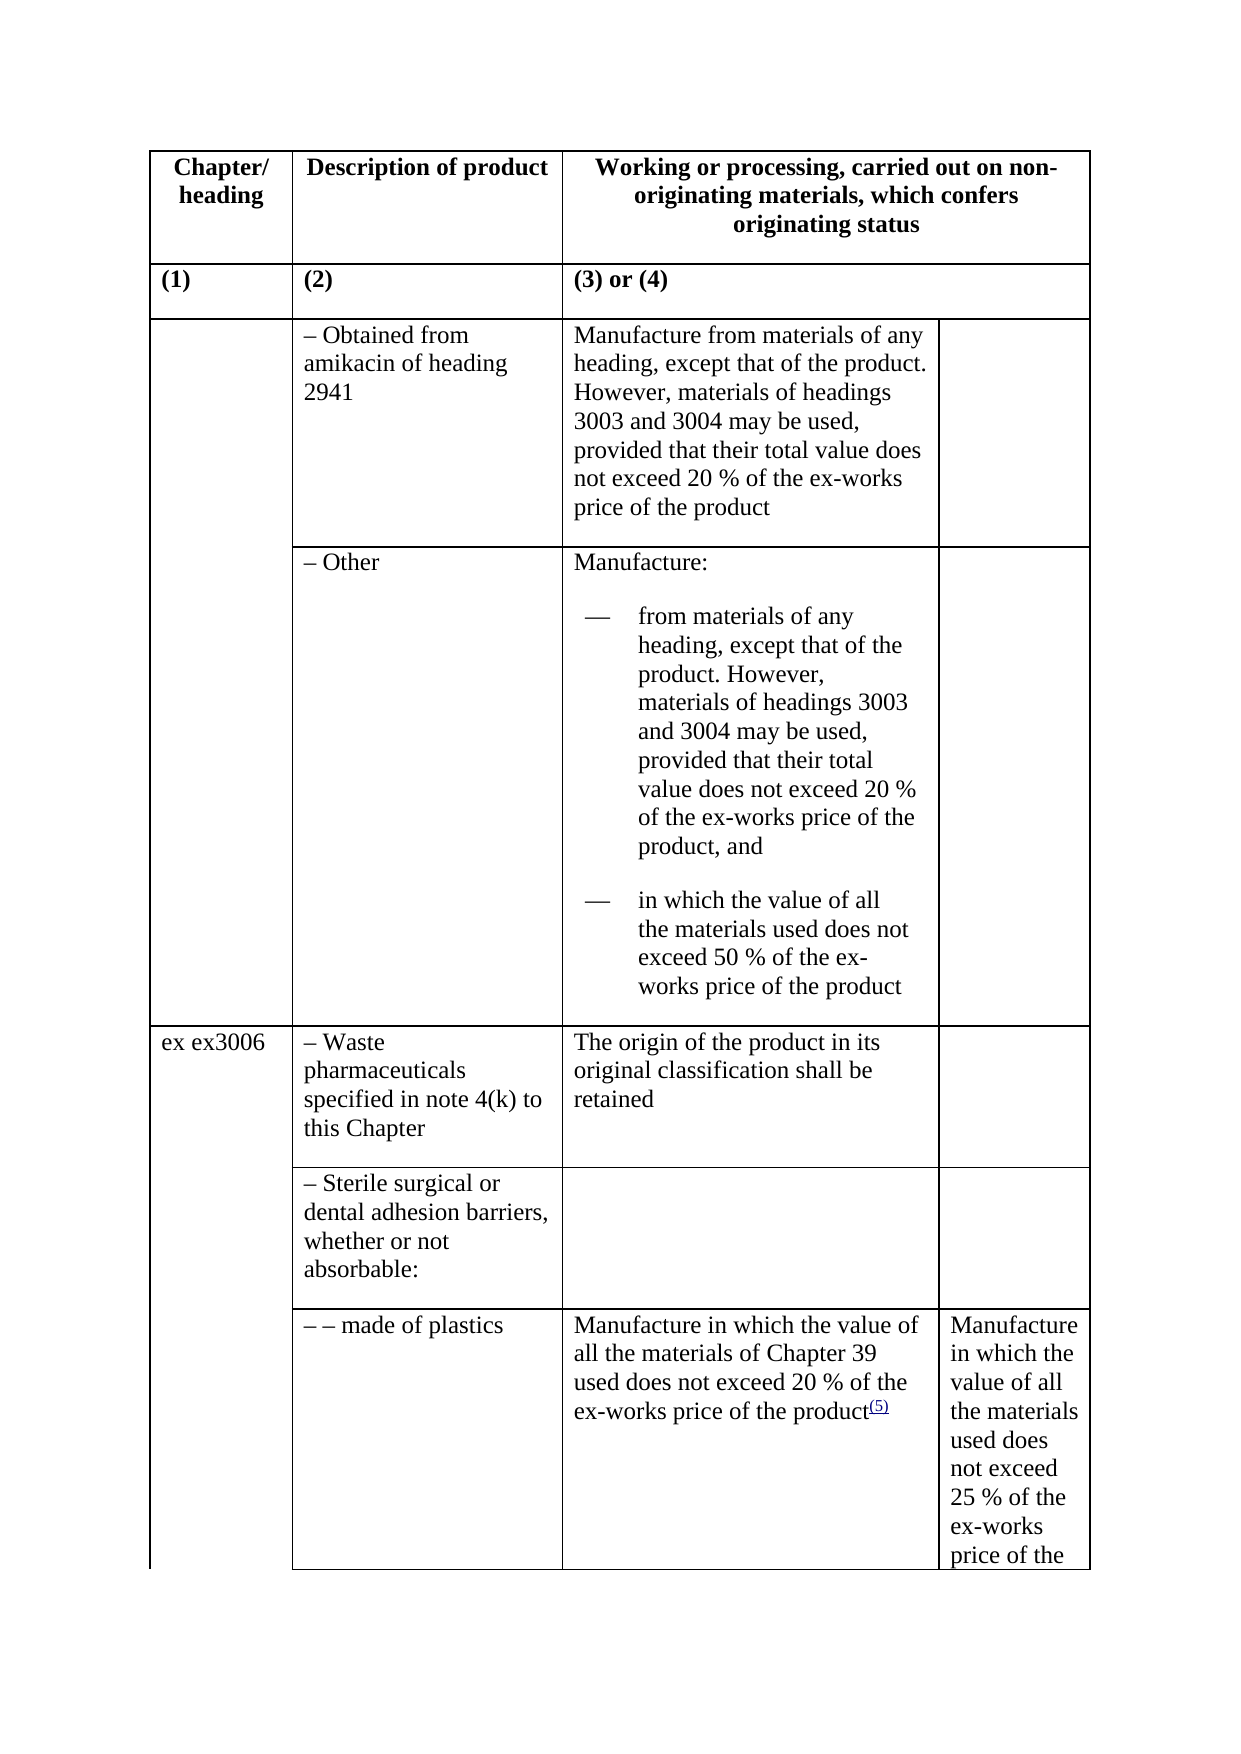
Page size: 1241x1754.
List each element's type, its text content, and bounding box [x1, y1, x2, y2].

table_cell – Sterile surgical or dental adhesion barriers, whether or not absorbable: [293, 1168, 562, 1308]
table_cell (1) [151, 265, 292, 318]
table_cell [940, 1027, 1089, 1167]
table_header Chapter/ heading [151, 152, 292, 263]
table_cell [563, 1168, 938, 1308]
table_cell (2) [293, 265, 562, 318]
table_cell [940, 548, 1089, 1025]
table_cell [151, 546, 292, 1025]
table_cell – Other [293, 548, 562, 1025]
table_cell Manufacture in which the value of all the materials used does not exceed 25 % of the ex-works price of the [940, 1310, 1089, 1568]
table_header Description of product [293, 152, 562, 263]
table_cell [940, 1168, 1089, 1308]
table_cell [940, 320, 1089, 546]
table_cell The origin of the product in its original classification shall be retained [563, 1027, 938, 1167]
table_cell Manufacture from materials of any heading, except that of the product. However, materials of headings 3003 and 3004 may be used, provided that their total value does not exceed 20 % of the ex-works price of the product [563, 320, 938, 546]
table_cell in which the value of all the materials used does not exceed 50 % of the ex-works price of the product [627, 885, 928, 1025]
table_cell — [574, 885, 627, 1025]
table_header Working or processing, carried out on non-originating materials, which confers originating status [563, 152, 1089, 263]
table_cell – – made of plastics [293, 1310, 562, 1568]
table_cell ex ex3006 [151, 1027, 292, 1167]
table_cell Manufacture: [563, 548, 938, 1025]
table_header from materials of any heading, except that of the product. However, materials of headings 3003 and 3004 may be used, provided that their total value does not exceed 20 % of the ex-works price of the product, and [627, 601, 928, 885]
table_cell [151, 1167, 292, 1308]
table_cell [151, 320, 292, 546]
table_cell – Waste pharmaceuticals specified in note 4(k) to this Chapter [293, 1027, 562, 1167]
table_cell (3) or (4) [563, 265, 1089, 318]
table_cell Manufacture in which the value of all the materials of Chapter 39 used does not exceed 20 % of the ex-works price of the product(5) [563, 1310, 938, 1568]
table_cell [151, 1308, 292, 1568]
table_cell – Obtained from amikacin of heading 2941 [293, 320, 562, 546]
table_header — [574, 601, 627, 885]
